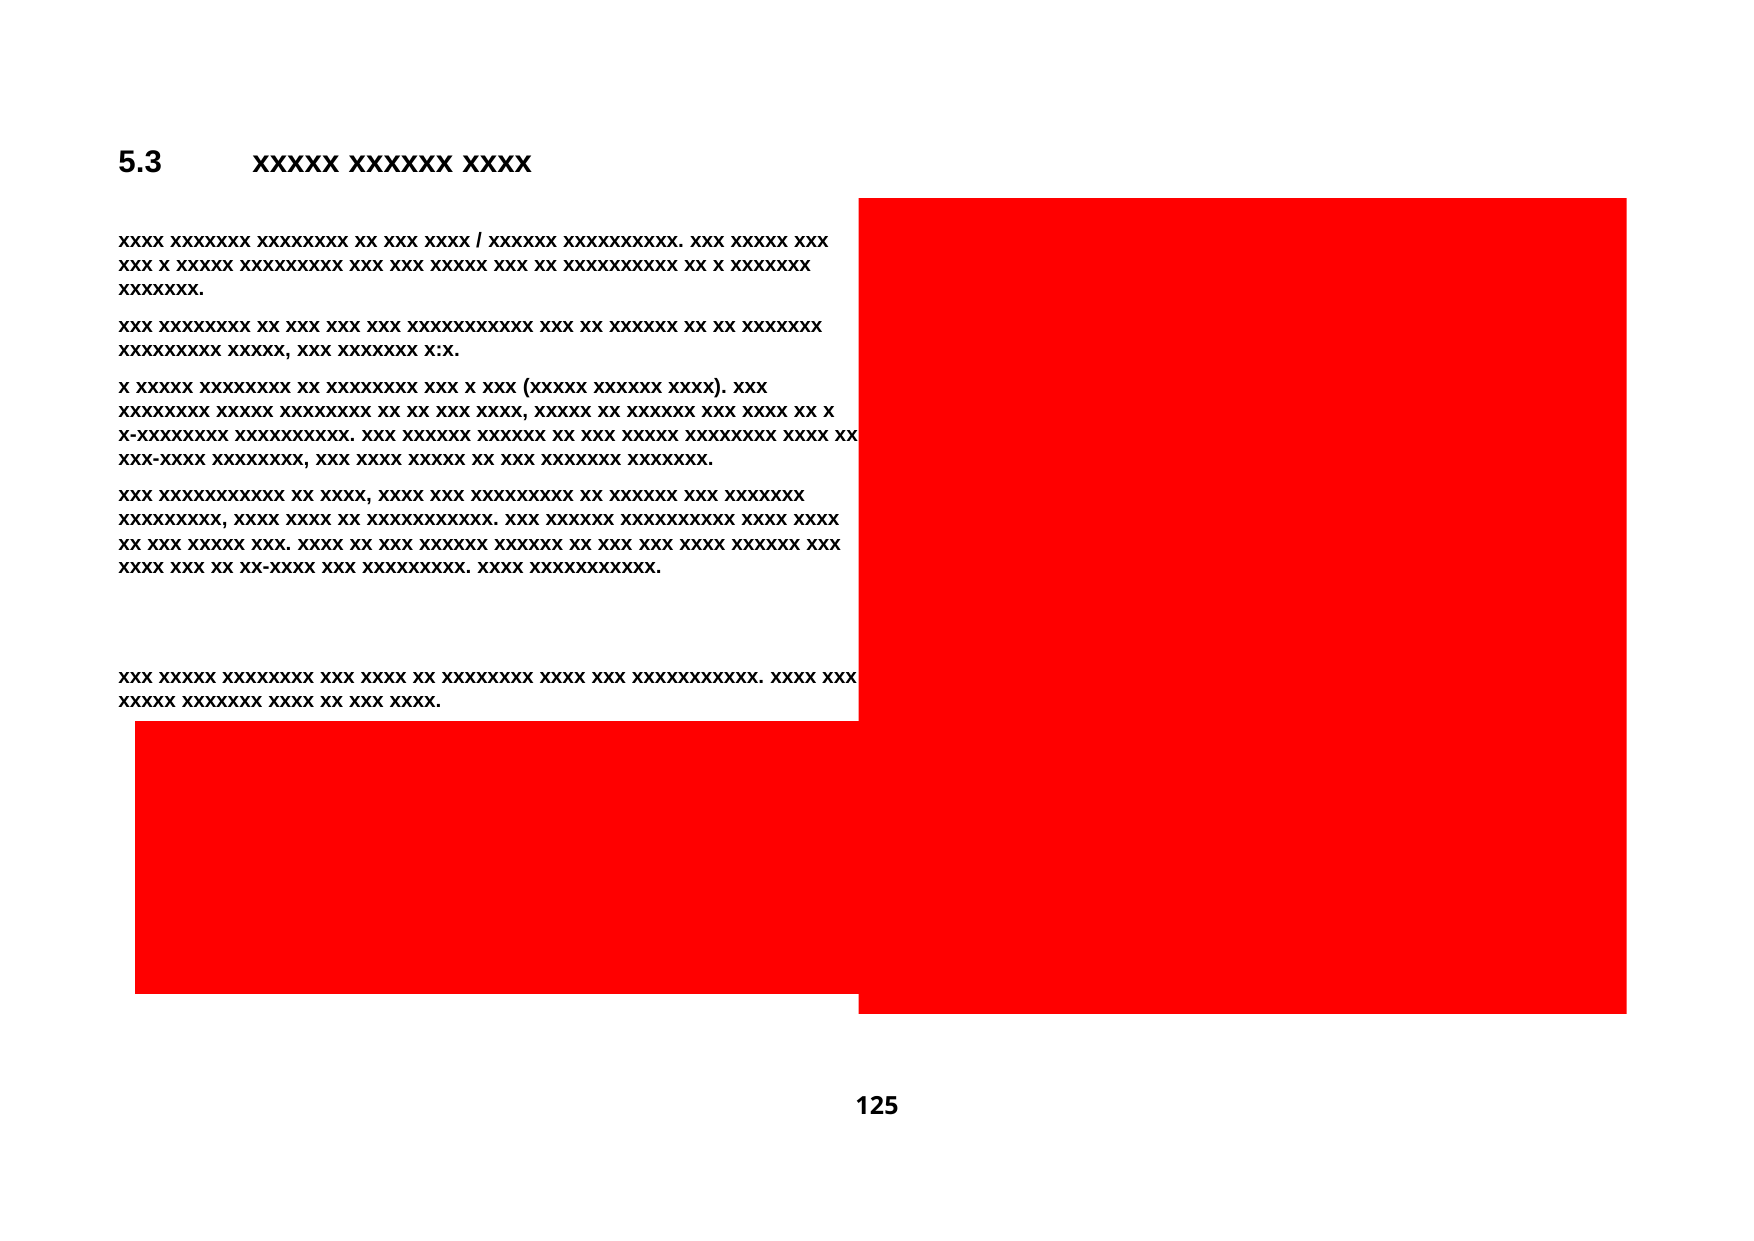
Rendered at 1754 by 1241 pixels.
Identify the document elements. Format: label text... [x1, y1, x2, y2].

text xxx xxxxxxxx xx xxx xxx xxx xxxxxxxxxxx xxx xx xxxxxx xx xx xxxxxxx xxxxxxxxx xxxxx, xxx xxxxxxx x:x. [118, 313, 858, 361]
subtitle xxxxx xxxxxx xxxx [118, 143, 1636, 179]
text xxx xxxxx xxxxxxxx xxx xxxx xx xxxxxxxx xxxx xxx xxxxxxxxxxx. xxxx xxx xxxxx xxxxxxx xxxx xx xxx xxxx. [118, 664, 858, 712]
text x xxxxx xxxxxxxx xx xxxxxxxx xxx x xxx (xxxxx xxxxxx xxxx). xxx xxxxxxxx xxxxx xxxxxxxx xx xx xxx xxxx, xxxxx xx xxxxxx xxx xxxx xx x x-xxxxxxxx xxxxxxxxxx. xxx xxxxxx xxxxxx xx xxx xxxxx xxxxxxxx xxxx xx xxx-xxxx xxxxxxxx, xxx xxxx xxxxx xx xxx xxxxxxx xxxxxxx. [118, 373, 858, 470]
picture [135, 198, 1627, 1014]
text xxxx xxxxxxx xxxxxxxx xx xxx xxxx / xxxxxx xxxxxxxxxx. xxx xxxxx xxx xxx x xxxxx xxxxxxxxx xxx xxx xxxxx xxx xx xxxxxxxxxx xx x xxxxxxx xxxxxxx. [118, 228, 858, 300]
text xxx xxxxxxxxxxx xx xxxx, xxxx xxx xxxxxxxxx xx xxxxxx xxx xxxxxxx xxxxxxxxx, xxxx xxxx xx xxxxxxxxxxx. xxx xxxxxx xxxxxxxxxx xxxx xxxx xx xxx xxxxx xxx. xxxx xx xxx xxxxxx xxxxxx xx xxx xxx xxxx xxxxxx xxx xxxx xxx xx xx-xxxx xxx xxxxxxxxx. xxxx xxxxxxxxxxx. [118, 482, 858, 578]
